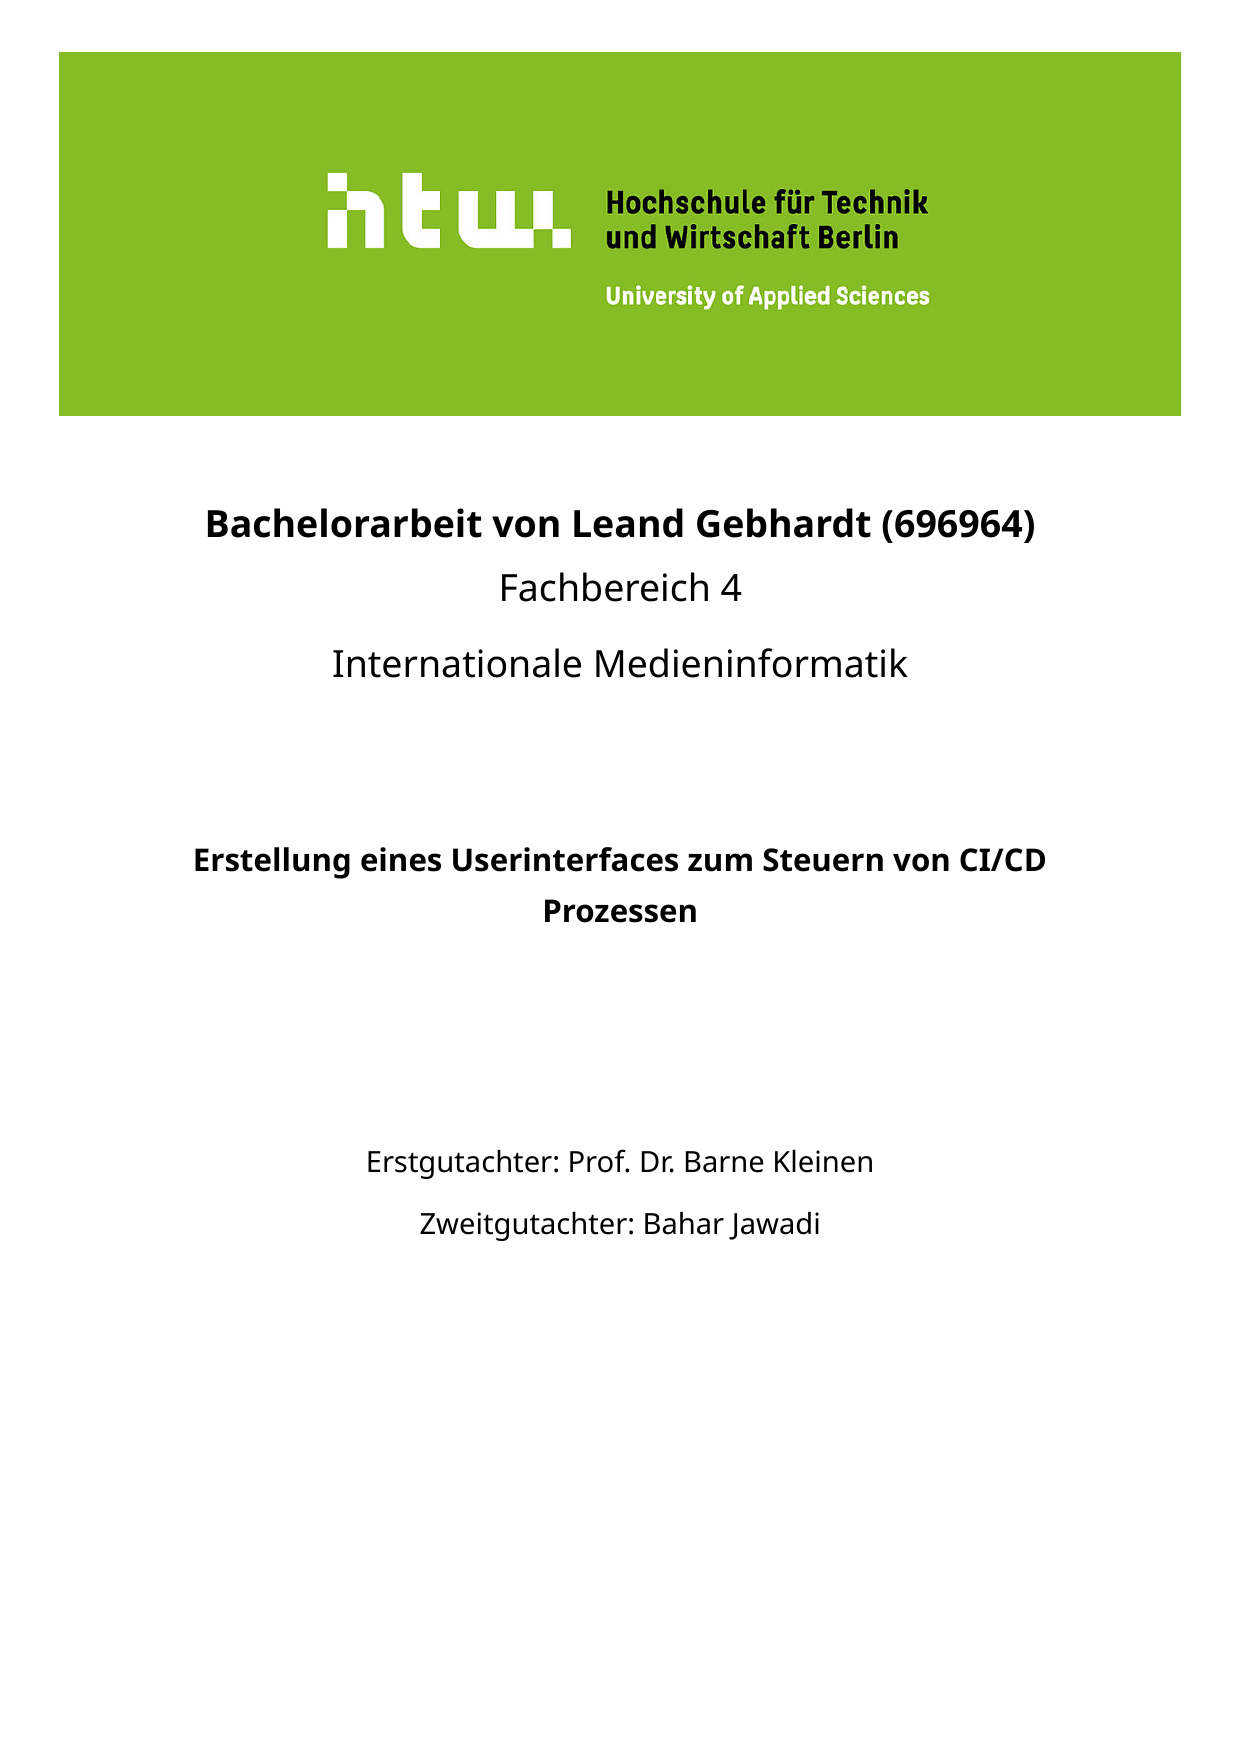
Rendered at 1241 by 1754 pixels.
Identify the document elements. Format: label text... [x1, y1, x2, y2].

picture [59, 52, 1182, 416]
text Fachbereich 4 [118, 561, 1122, 612]
text Erstgutachter: Prof. Dr. Barne Kleinen [118, 1141, 1122, 1181]
text Erstellung eines Userinterfaces zum Steuern von CI/CD Prozessen [118, 838, 1122, 932]
text Zweitgutachter: Bahar Jawadi [118, 1203, 1122, 1243]
text Internationale Medieninformatik [118, 637, 1122, 688]
title Bachelorarbeit von Leand Gebhardt (696964) [118, 498, 1122, 549]
